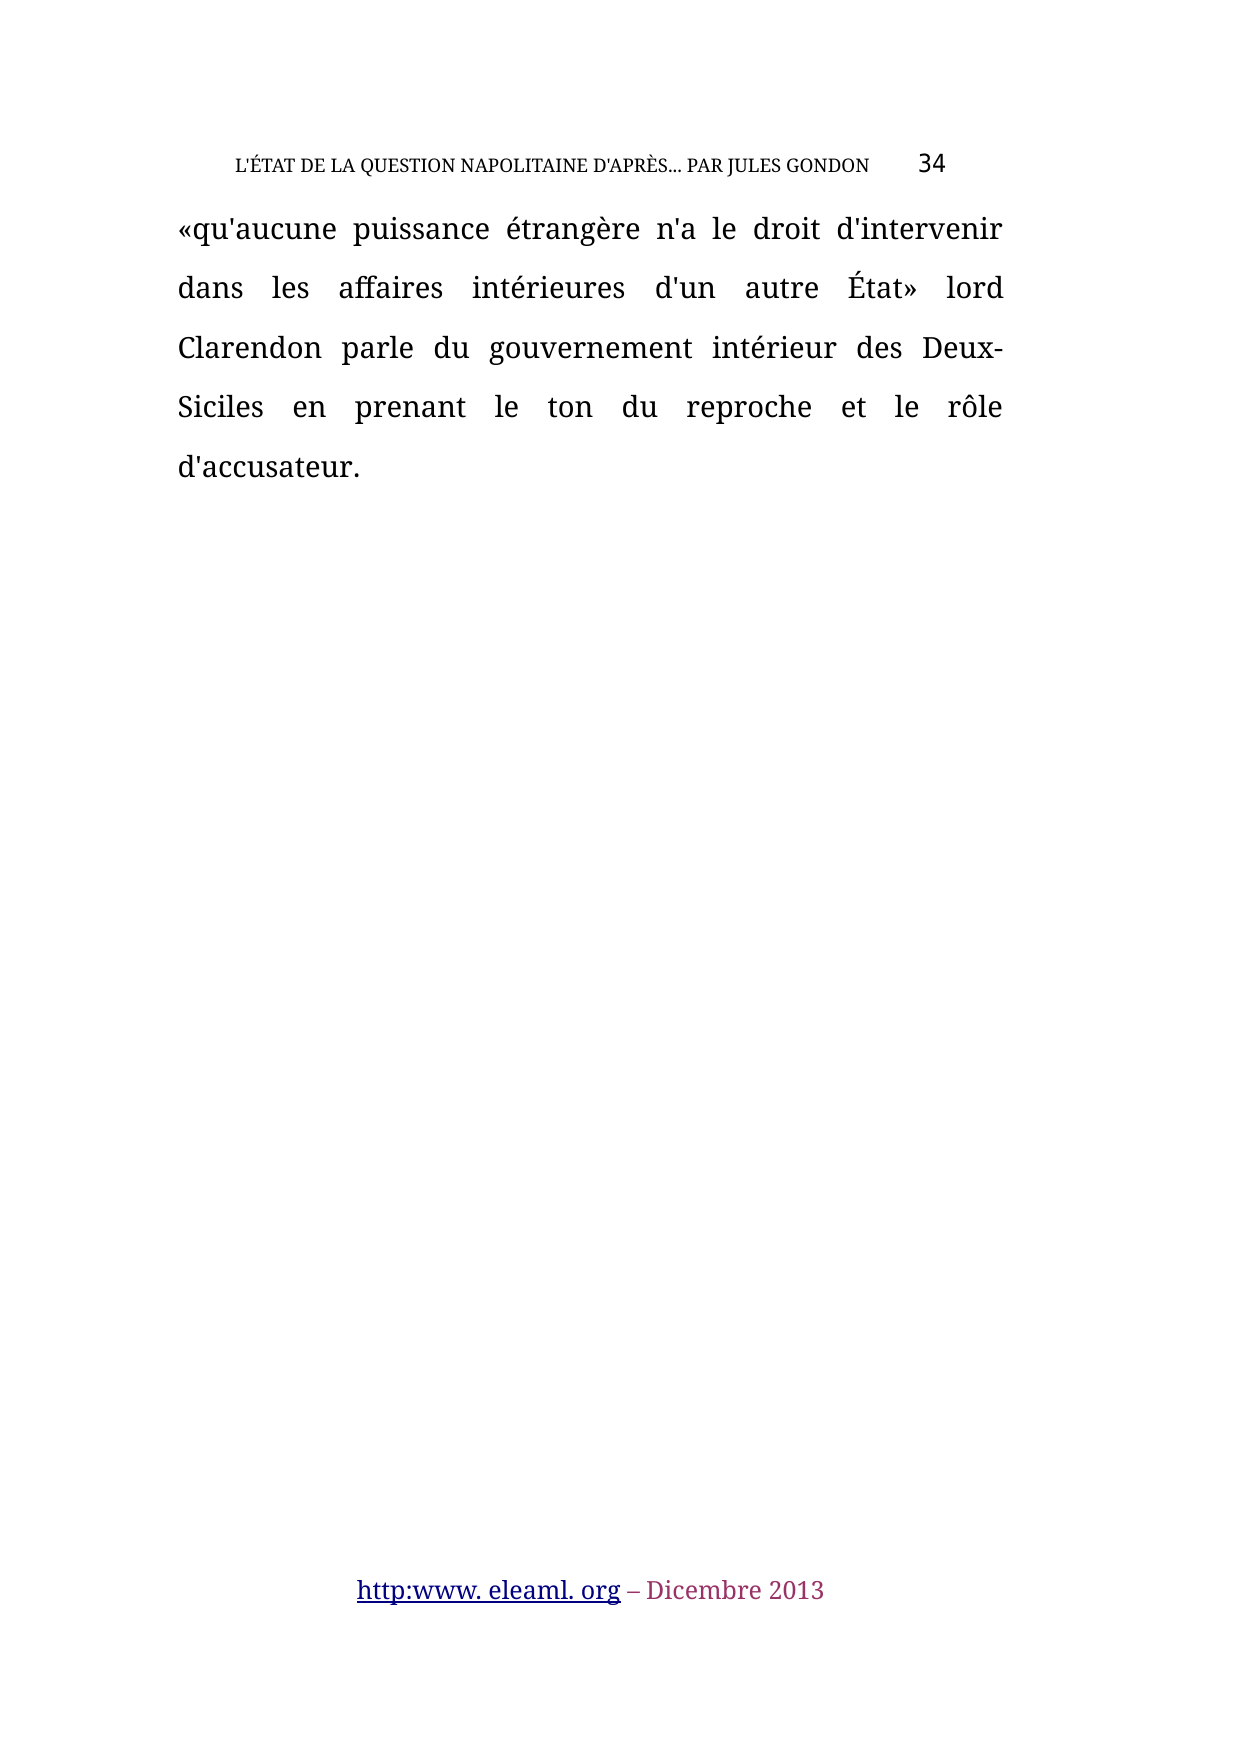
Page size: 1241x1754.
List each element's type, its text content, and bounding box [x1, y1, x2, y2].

text «qu'aucune puissance étrangère n'a le droit d'intervenir dans les affaires intérieures d'un autre État» lord Clarendon parle du gouvernement intérieur des Deux-Siciles en prenant le ton du reproche et le rôle d'accusateur. [177, 208, 1004, 486]
